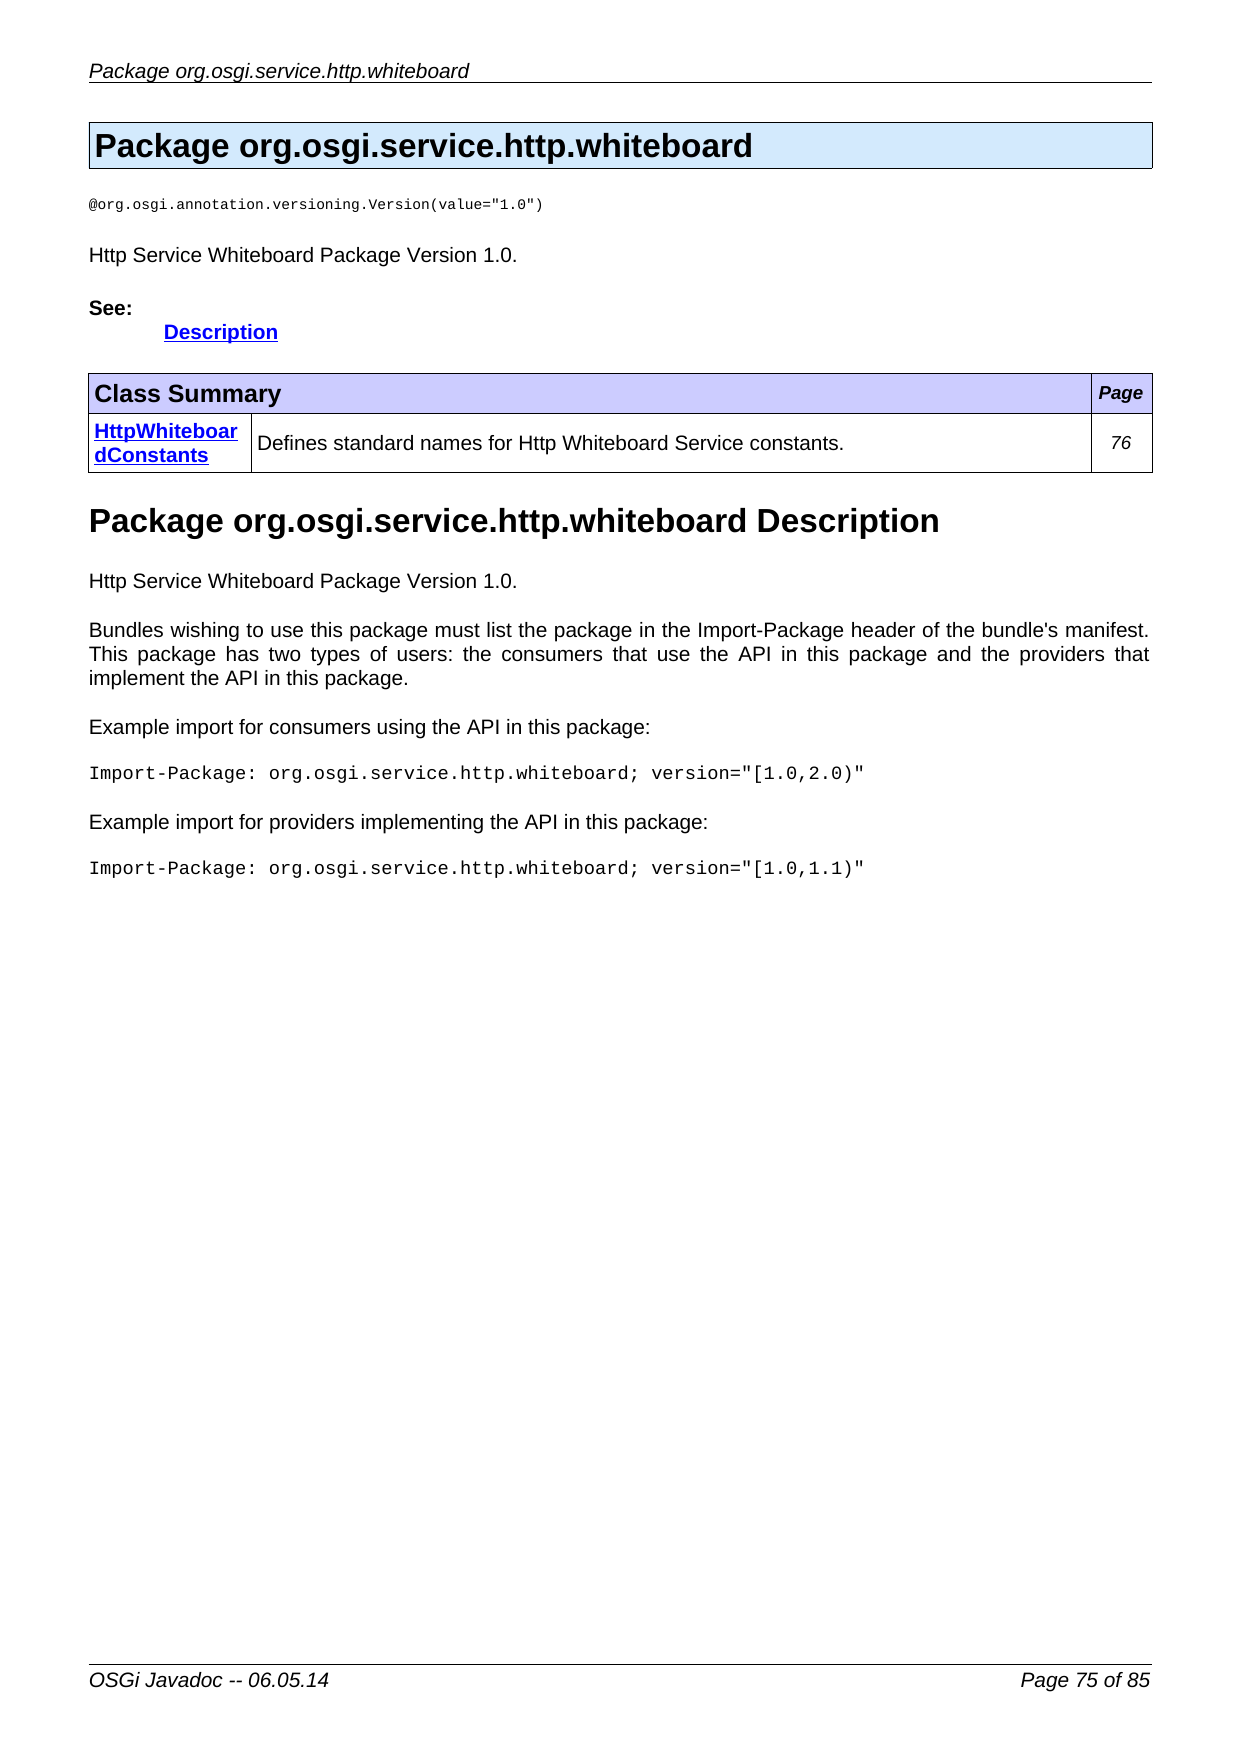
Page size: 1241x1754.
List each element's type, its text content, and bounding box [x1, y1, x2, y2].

table_cell Defines standard names for Http Whiteboard Service constants. [252, 414, 1091, 472]
text Package org.osgi.service.http.whiteboard Description [88, 502, 1152, 540]
text Description [163, 320, 1152, 344]
table_cell [1092, 414, 1152, 472]
text Example import for consumers using the API in this package: [88, 715, 1152, 739]
table_header Class Summary [89, 374, 1091, 413]
table_header Page [1092, 374, 1152, 413]
text Import-Package: org.osgi.service.http.whiteboard; version="[1.0,1.1)" [88, 859, 1152, 880]
subtitle Package org.osgi.service.http.whiteboard [90, 123, 1152, 168]
text See: [88, 296, 1152, 320]
table_cell HttpWhiteboardConstants [89, 414, 251, 472]
text Bundles wishing to use this package must list the package in the Import-Package header of the bundle's manifest. This package has two types of users: the consumers that use the API in this package and the providers that implement the API in this package. [88, 618, 1152, 690]
text Import-Package: org.osgi.service.http.whiteboard; version="[1.0,2.0)" [88, 764, 1152, 785]
text Http Service Whiteboard Package Version 1.0. [88, 569, 1152, 593]
text @org.osgi.annotation.versioning.Version(value="1.0") [88, 197, 1152, 213]
text Example import for providers implementing the API in this package: [88, 810, 1152, 834]
text Http Service Whiteboard Package Version 1.0. [88, 243, 1152, 267]
